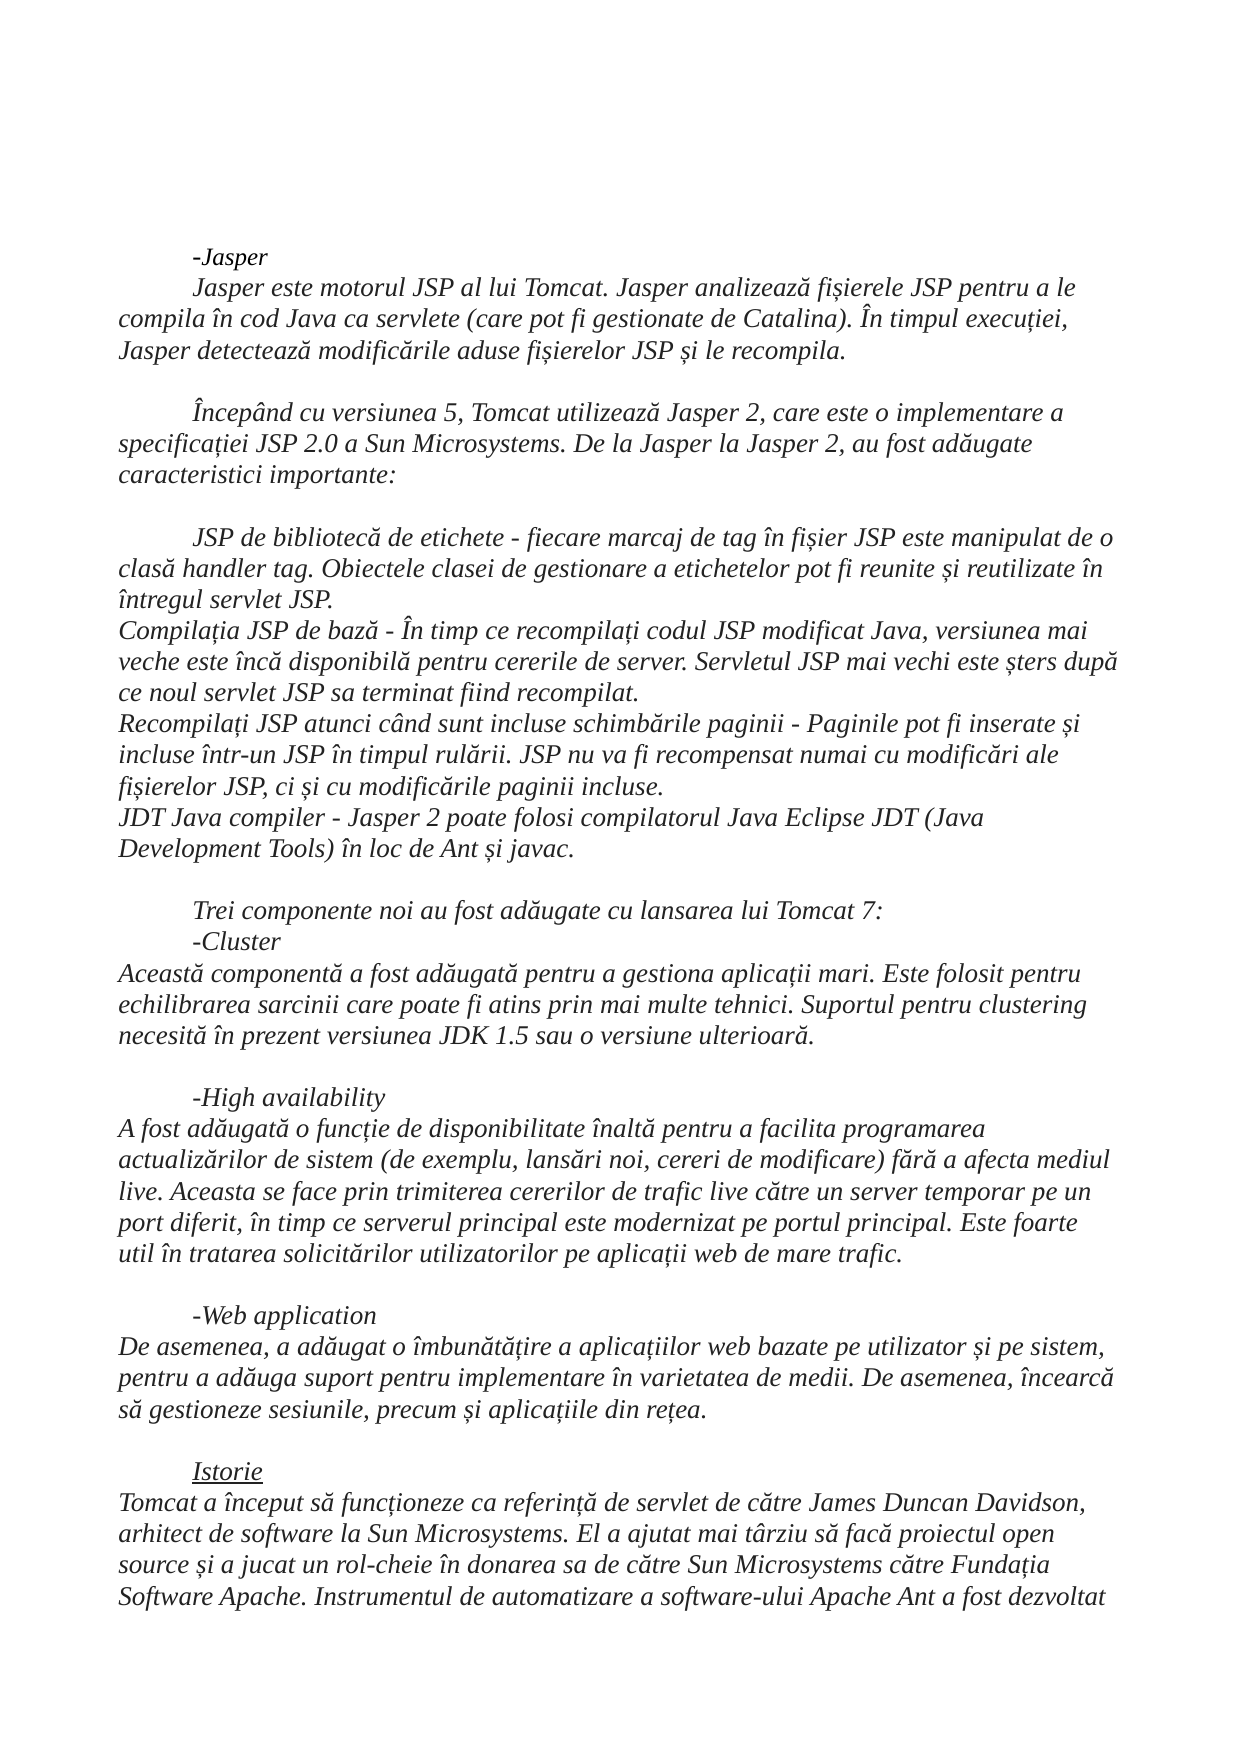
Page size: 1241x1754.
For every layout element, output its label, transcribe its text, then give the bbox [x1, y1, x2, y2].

text De asemenea, a adăugat o îmbunătățire a aplicațiilor web bazate pe utilizator și pe sistem, pentru a adăuga suport pentru implementare în varietatea de medii. De asemenea, încearcă să gestioneze sesiunile, precum și aplicațiile din rețea. [118, 1330, 1122, 1424]
text Tomcat a început să funcționeze ca referință de servlet de către James Duncan Davidson, arhitect de software la Sun Microsystems. El a ajutat mai târziu să facă proiectul open source și a jucat un rol-cheie în donarea sa de către Sun Microsystems către Fundația Software Apache. Instrumentul de automatizare a software-ului Apache Ant a fost dezvoltat [118, 1486, 1122, 1611]
text A fost adăugată o funcție de disponibilitate înaltă pentru a facilita programarea actualizărilor de sistem (de exemplu, lansări noi, cereri de modificare) fără a afecta mediul live. Aceasta se face prin trimiterea cererilor de trafic live către un server temporar pe un port diferit, în timp ce serverul principal este modernizat pe portul principal. Este foarte util în tratarea solicitărilor utilizatorilor pe aplicații web de mare trafic. [118, 1112, 1122, 1268]
text Istorie [118, 1455, 1122, 1486]
text Trei componente noi au fost adăugate cu lansarea lui Tomcat 7: [118, 894, 1122, 926]
text Începând cu versiunea 5, Tomcat utilizează Jasper 2, care este o implementare a specificației JSP 2.0 a Sun Microsystems. De la Jasper la Jasper 2, au fost adăugate caracteristici importante: [118, 396, 1122, 489]
text -Cluster [118, 926, 1122, 957]
text -Jasper [118, 240, 1122, 271]
text Jasper este motorul JSP al lui Tomcat. Jasper analizează fișierele JSP pentru a le compila în cod Java ca servlete (care pot fi gestionate de Catalina). În timpul execuției, Jasper detectează modificările aduse fișierelor JSP și le recompila. [118, 271, 1122, 365]
text Compilația JSP de bază - În timp ce recompilați codul JSP modificat Java, versiunea mai veche este încă disponibilă pentru cererile de server. Servletul JSP mai vechi este șters după ce noul servlet JSP sa terminat fiind recompilat. [118, 614, 1122, 707]
text -Web application [118, 1299, 1122, 1330]
text Recompilați JSP atunci când sunt incluse schimbările paginii - Paginile pot fi inserate și incluse într-un JSP în timpul rulării. JSP nu va fi recompensat numai cu modificări ale fișierelor JSP, ci și cu modificările paginii incluse. [118, 707, 1122, 801]
text JDT Java compiler - Jasper 2 poate folosi compilatorul Java Eclipse JDT (Java Development Tools) în loc de Ant și javac. [118, 801, 1122, 863]
text -High availability [118, 1081, 1122, 1112]
text JSP de bibliotecă de etichete - fiecare marcaj de tag în fișier JSP este manipulat de o clasă handler tag. Obiectele clasei de gestionare a etichetelor pot fi reunite și reutilizate în întregul servlet JSP. [118, 521, 1122, 614]
text Această componentă a fost adăugată pentru a gestiona aplicații mari. Este folosit pentru echilibrarea sarcinii care poate fi atins prin mai multe tehnici. Suportul pentru clustering necesită în prezent versiunea JDK 1.5 sau o versiune ulterioară. [118, 957, 1122, 1050]
